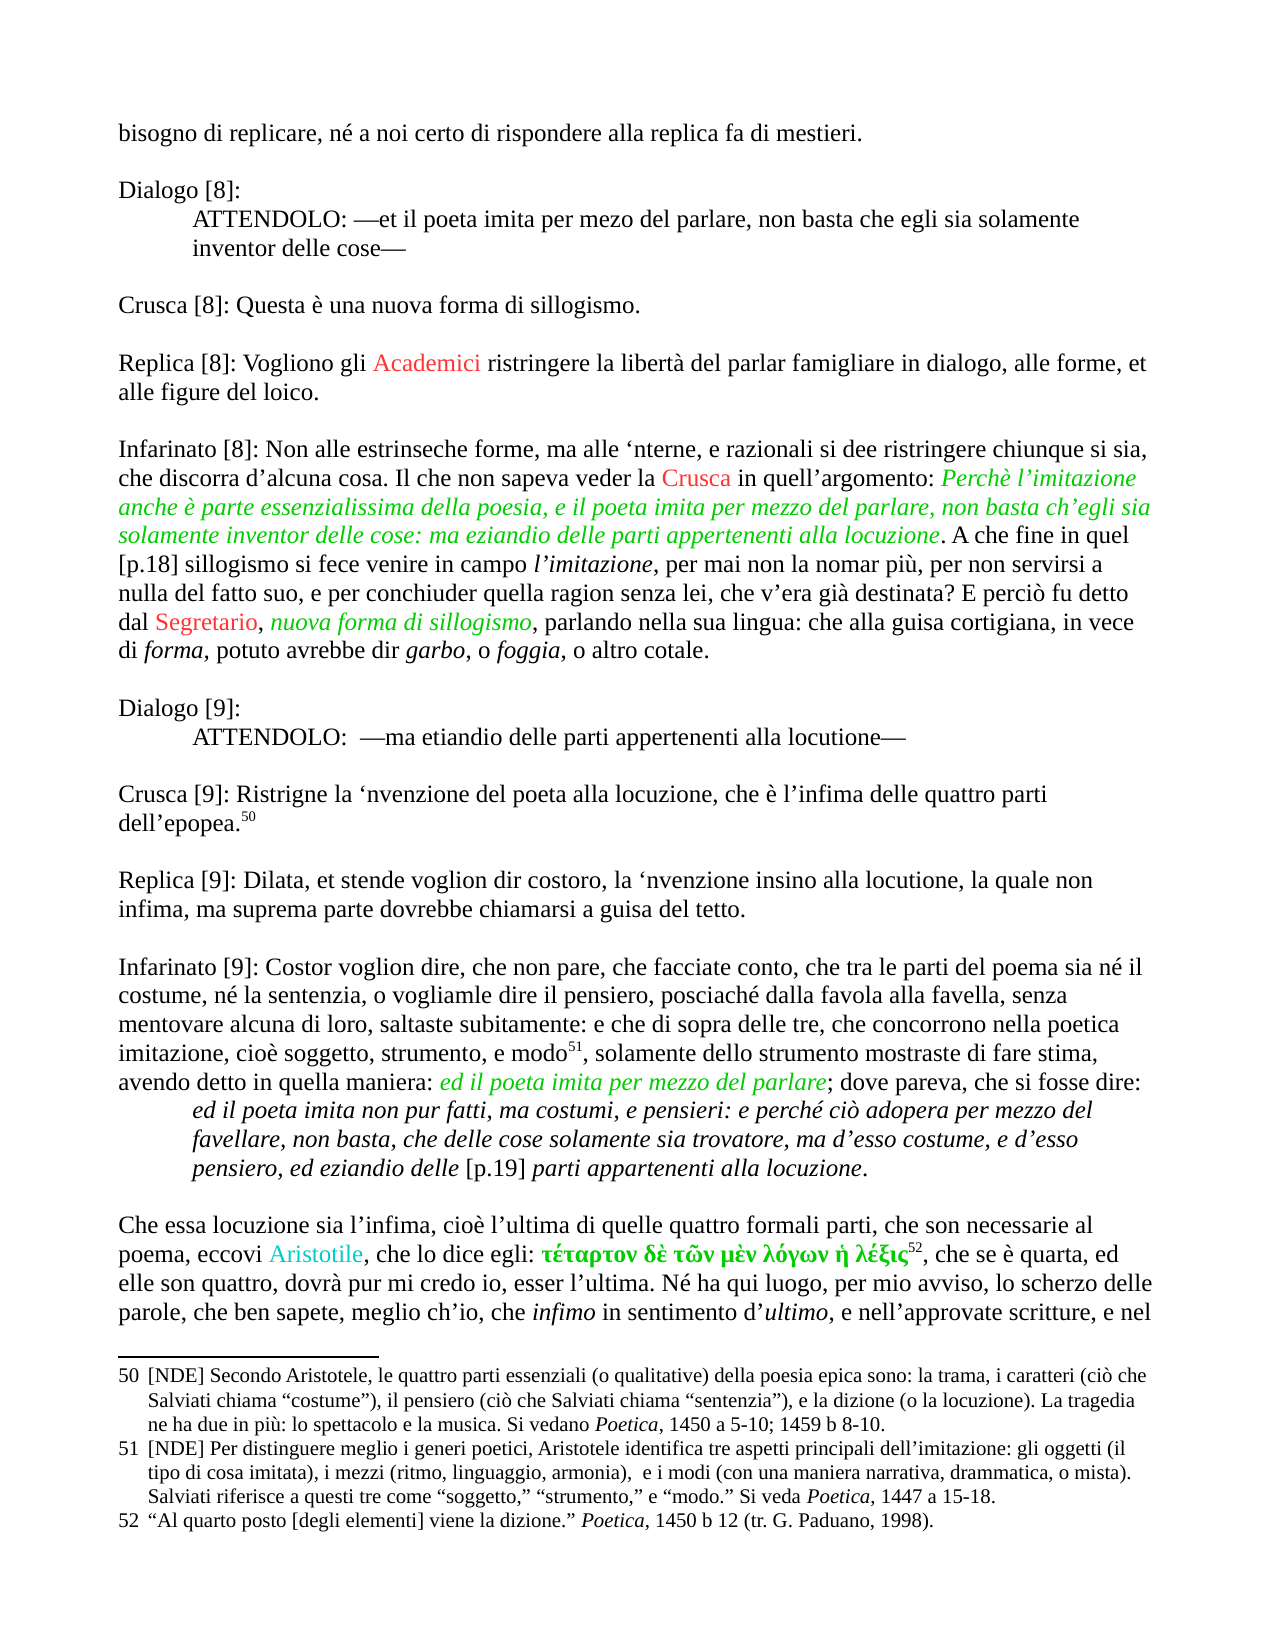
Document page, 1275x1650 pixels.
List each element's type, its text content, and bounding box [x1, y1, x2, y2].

text Replica [9]: Dilata, et stende voglion dir costoro, la ‘nvenzione insino alla locutione, la quale non infima, ma suprema parte dovrebbe chiamarsi a guisa del tetto. [118, 866, 1157, 923]
text [NDE] Per distinguere meglio i generi poetici, Aristotele identifica tre aspetti principali dell’imitazione: gli oggetti (il tipo di cosa imitata), i mezzi (ritmo, linguaggio, armonia), e i modi (con una maniera narrativa, drammatica, o mista). Salviati riferisce a questi tre come “soggetto,” “strumento,” e “modo.” Si veda Poetica, 1447 a 15-18. [118, 1436, 1157, 1508]
text Crusca [9]: Ristrigne la ‘nvenzione del poeta alla locuzione, che è l’infima delle quattro parti dell’epopea. [118, 779, 1157, 837]
text Dialogo [9]: [118, 693, 1157, 722]
text bisogno di replicare, né a noi certo di rispondere alla replica fa di mestieri. [118, 118, 1157, 147]
text Crusca [8]: Questa è una nuova forma di sillogismo. [118, 291, 1157, 319]
text ed il poeta imita non pur fatti, ma costumi, e pensieri: e perché ciò adopera per mezzo del favellare, non basta, che delle cose solamente sia trovatore, ma d’esso costume, e d’esso pensiero, ed eziandio delle [p.19] parti appartenenti alla locuzione. [192, 1096, 1157, 1182]
text Dialogo [8]: [118, 176, 1157, 204]
text ATTENDOLO: —ma etiandio delle parti appertenenti alla locutione— [118, 722, 1157, 751]
text ATTENDOLO: —et il poeta imita per mezo del parlare, non basta che egli sia solamente inventor delle cose— [192, 204, 1157, 262]
text “Al quarto posto [degli elementi] viene la dizione.” Poetica, 1450 b 12 (tr. G. Paduano, 1998). [118, 1508, 1157, 1532]
text Infarinato [9]: Costor voglion dire, che non pare, che facciate conto, che tra le parti del poema sia né il costume, né la sentenzia, o vogliamle dire il pensiero, posciaché dalla favola alla favella, senza mentovare alcuna di loro, saltaste subitamente: e che di sopra delle tre, che concorrono nella poetica imitazione, cioè soggetto, strumento, e modo, solamente dello strumento mostraste di fare stima, avendo detto in quella maniera: ed il poeta imita per mezzo del parlare; dove pareva, che si fosse dire: [118, 952, 1157, 1096]
text Replica [8]: Vogliono gli Academici ristringere la libertà del parlar famigliare in dialogo, alle forme, et alle figure del loico. [118, 348, 1157, 406]
text Infarinato [8]: Non alle estrinseche forme, ma alle ‘nterne, e razionali si dee ristringere chiunque si sia, che discorra d’alcuna cosa. Il che non sapeva veder la Crusca in quell’argomento: Perchè l’imitazione anche è parte essenzialissima della poesia, e il poeta imita per mezzo del parlare, non basta ch’egli sia solamente inventor delle cose: ma eziandio delle parti appertenenti alla locuzione. A che fine in quel [p.18] sillogismo si fece venire in campo l’imitazione, per mai non la nomar più, per non servirsi a nulla del fatto suo, e per conchiuder quella ragion senza lei, che v’era già destinata? E perciò fu detto dal Segretario, nuova forma di sillogismo, parlando nella sua lingua: che alla guisa cortigiana, in vece di forma, potuto avrebbe dir garbo, o foggia, o altro cotale. [118, 434, 1157, 664]
text [NDE] Secondo Aristotele, le quattro parti essenziali (o qualitative) della poesia epica sono: la trama, i caratteri (ciò che Salviati chiama “costume”), il pensiero (ciò che Salviati chiama “sentenzia”), e la dizione (o la locuzione). La tragedia ne ha due in più: lo spettacolo e la musica. Si vedano Poetica, 1450 a 5-10; 1459 b 8-10. [118, 1363, 1157, 1436]
text Che essa locuzione sia l’infima, cioè l’ultima di quelle quattro formali parti, che son necessarie al poema, eccovi Aristotile, che lo dice egli: τέταρτον δὲ τῶν μὲν λόγων ἡ λέξις, che se è quarta, ed elle son quattro, dovrà pur mi credo io, esser l’ultima. Né ha qui luogo, per mio avviso, lo scherzo delle parole, che ben sapete, meglio ch’io, che infimo in sentimento d’ultimo, e nell’approvate scritture, e nel [118, 1211, 1157, 1326]
